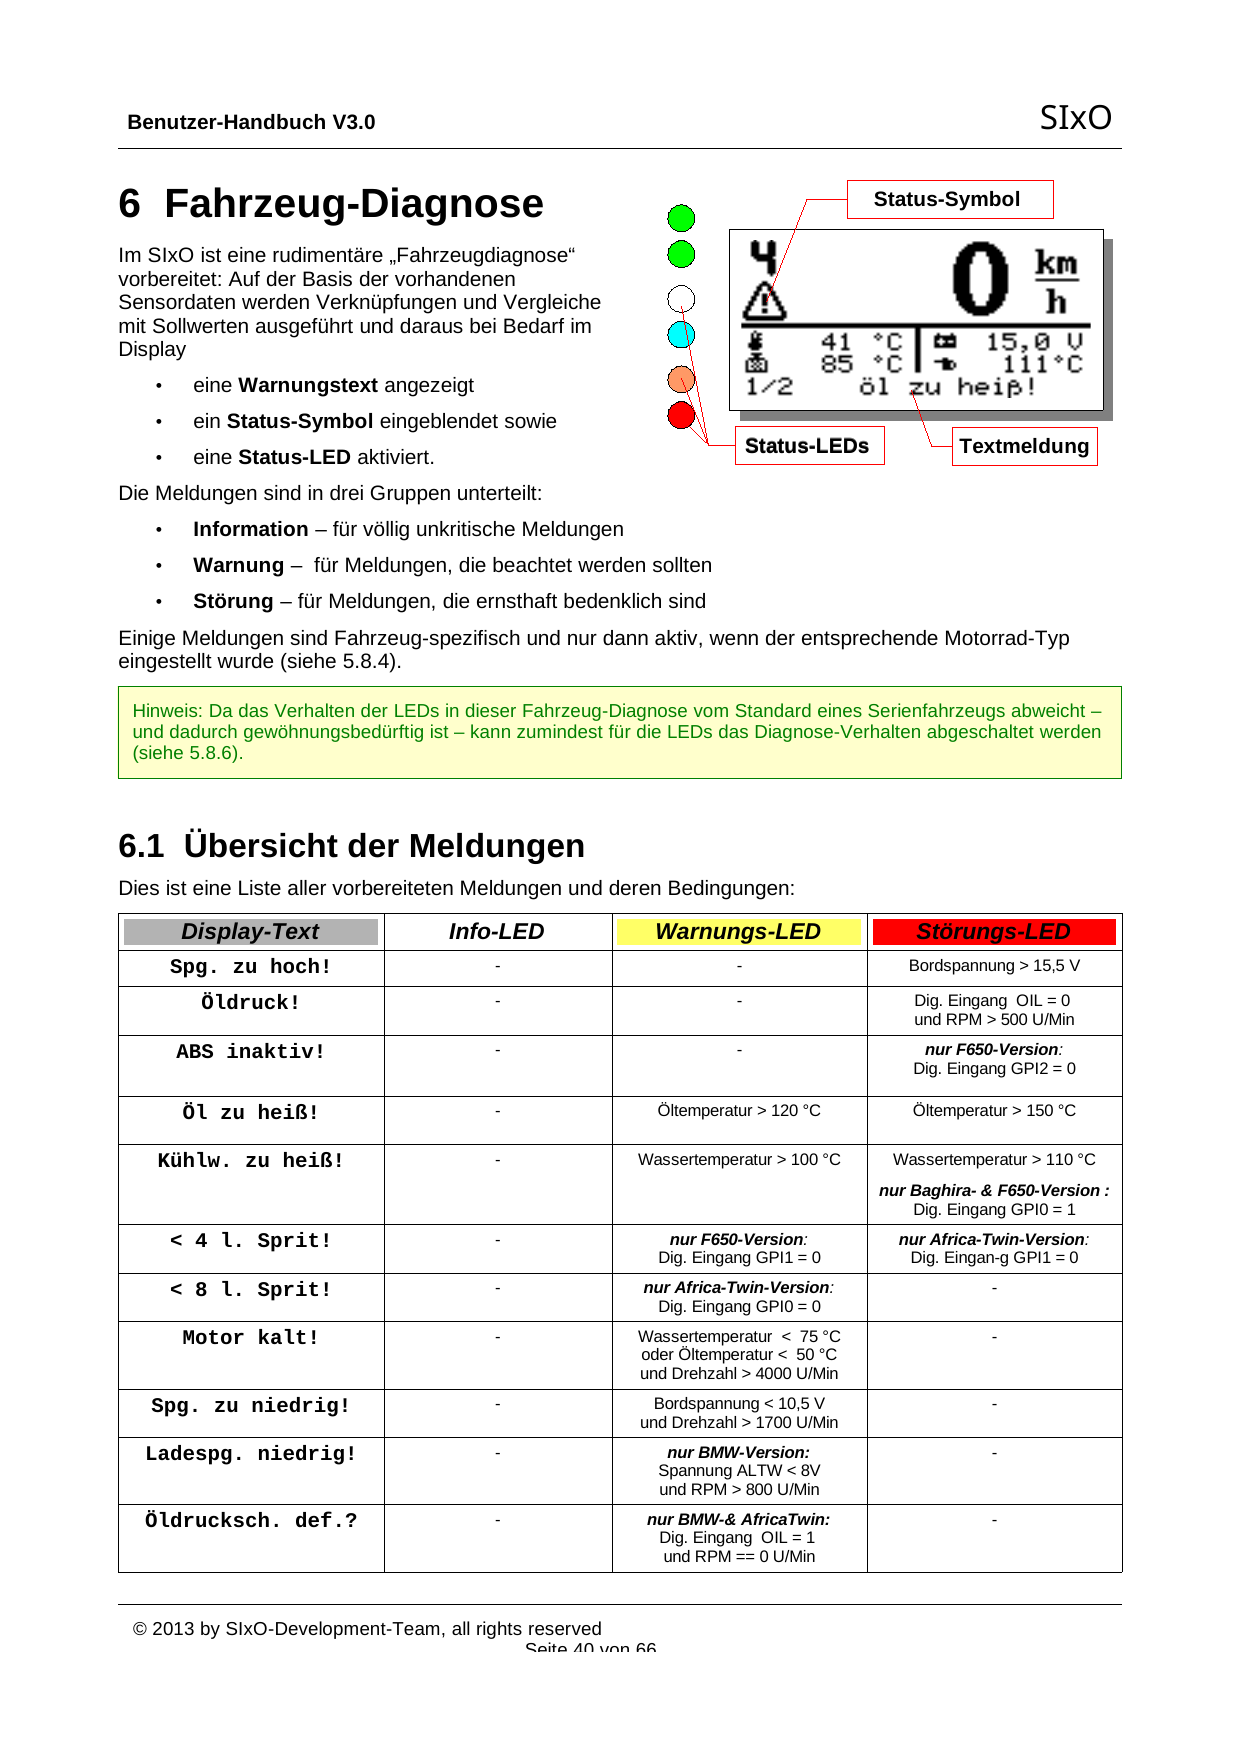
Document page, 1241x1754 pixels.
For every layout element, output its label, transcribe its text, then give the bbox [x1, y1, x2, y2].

table_cell Wassertemperatur > 110 °C nur Baghira- & F650-Version : Dig. Eingang GPI0 = 1 [868, 1145, 1122, 1224]
table_cell - [385, 951, 612, 986]
text Hinweis: Da das Verhalten der LEDs in dieser Fahrzeug-Diagnose vom Standard eines Serienfahrzeugs abweicht – und dadurch gewöhnungsbedürftig ist – kann zumindest für die LEDs das Diagnose-Verhalten abgeschaltet werden (siehe 5.8.6). [119, 687, 1121, 778]
table_cell nur F650-Version: Dig. Eingang GPI1 = 0 [613, 1225, 867, 1273]
table_cell Öldrucksch. def.? [119, 1505, 384, 1572]
table_cell - [385, 1505, 612, 1572]
list Störung – für Meldungen, die ernsthaft bedenklich sind [156, 590, 1122, 613]
table_cell nur Africa-Twin-Version: Dig. Eingan-g GPI1 = 0 [868, 1225, 1122, 1273]
table_cell Dig. Eingang OIL = 0 und RPM > 500 U/Min [868, 987, 1122, 1035]
table_cell ABS inaktiv! [119, 1036, 384, 1096]
table_cell nur Africa-Twin-Version: Dig. Eingang GPI0 = 0 [613, 1274, 867, 1321]
list eine Warnungstext angezeigt [156, 374, 630, 397]
table_cell Wassertemperatur > 100 °C [613, 1145, 867, 1224]
table_cell < 8 l. Sprit! [119, 1274, 384, 1321]
table_cell - [868, 1274, 1122, 1321]
table_cell Spg. zu hoch! [119, 951, 384, 986]
list ein Status-Symbol eingeblendet sowie [156, 410, 630, 433]
table_cell - [385, 1097, 612, 1144]
table_cell < 4 l. Sprit! [119, 1225, 384, 1273]
table_cell - [613, 987, 867, 1035]
table_cell Wassertemperatur < 75 °C oder Öltemperatur < 50 °C und Drehzahl > 4000 U/Min [613, 1322, 867, 1389]
table_header Display-Text [119, 914, 384, 950]
table_cell nur F650-Version: Dig. Eingang GPI2 = 0 [868, 1036, 1122, 1096]
table_cell - [385, 1145, 612, 1224]
table_cell Motor kalt! [119, 1322, 384, 1389]
list eine Status-LED aktiviert. [156, 446, 630, 469]
table_cell Öltemperatur > 150 °C [868, 1097, 1122, 1144]
list Information – für völlig unkritische Meldungen [156, 518, 1122, 541]
table_cell - [385, 1274, 612, 1321]
picture [741, 240, 1091, 398]
table_cell Ladespg. niedrig! [119, 1438, 384, 1504]
list Warnung – für Meldungen, die beachtet werden sollten [156, 554, 1122, 577]
subtitle Übersicht der Meldungen [118, 827, 1122, 864]
table_cell - [385, 1225, 612, 1273]
table_cell Öltemperatur > 120 °C [613, 1097, 867, 1144]
table_cell nur BMW-& AfricaTwin: Dig. Eingang OIL = 1 und RPM == 0 U/Min [613, 1505, 867, 1572]
text Dies ist eine Liste aller vorbereiteten Meldungen und deren Bedingungen: [118, 877, 1122, 900]
table_cell - [613, 1036, 867, 1096]
table_cell - [868, 1322, 1122, 1389]
table_header Warnungs-LED [613, 914, 867, 950]
text Einige Meldungen sind Fahrzeug-spezifisch und nur dann aktiv, wenn der entsprechende Motorrad-Typ eingestellt wurde (siehe 5.8.4). [118, 626, 1122, 673]
subtitle Fahrzeug-Diagnose [118, 180, 1122, 472]
text Die Meldungen sind in drei Gruppen unterteilt: [118, 482, 1122, 505]
table_cell Bordspannung > 15,5 V [868, 951, 1122, 986]
table_cell - [385, 987, 612, 1035]
table_cell Kühlw. zu heiß! [119, 1145, 384, 1224]
table_cell Öl zu heiß! [119, 1097, 384, 1144]
text Im SIxO ist eine rudimentäre „Fahrzeugdiagnose“ vorbereitet: Auf der Basis der vorhandenen Sensordaten werden Verknüpfungen und Vergleiche mit Sollwerten ausgeführt und daraus bei Bedarf im Display [118, 243, 630, 361]
table_header Störungs-LED [868, 914, 1122, 950]
table_cell - [385, 1322, 612, 1389]
table_cell - [385, 1036, 612, 1096]
table_cell Spg. zu niedrig! [119, 1390, 384, 1437]
table_cell Bordspannung < 10,5 V und Drehzahl > 1700 U/Min [613, 1390, 867, 1437]
table_cell - [613, 951, 867, 986]
table_header Info-LED [385, 914, 612, 950]
table_cell - [385, 1438, 612, 1504]
table_cell - [868, 1438, 1122, 1504]
table_cell - [385, 1390, 612, 1437]
table_cell Öldruck! [119, 987, 384, 1035]
table_cell - [868, 1390, 1122, 1437]
table_cell nur BMW-Version: Spannung ALTW < 8V und RPM > 800 U/Min [613, 1438, 867, 1504]
table_cell - [868, 1505, 1122, 1572]
